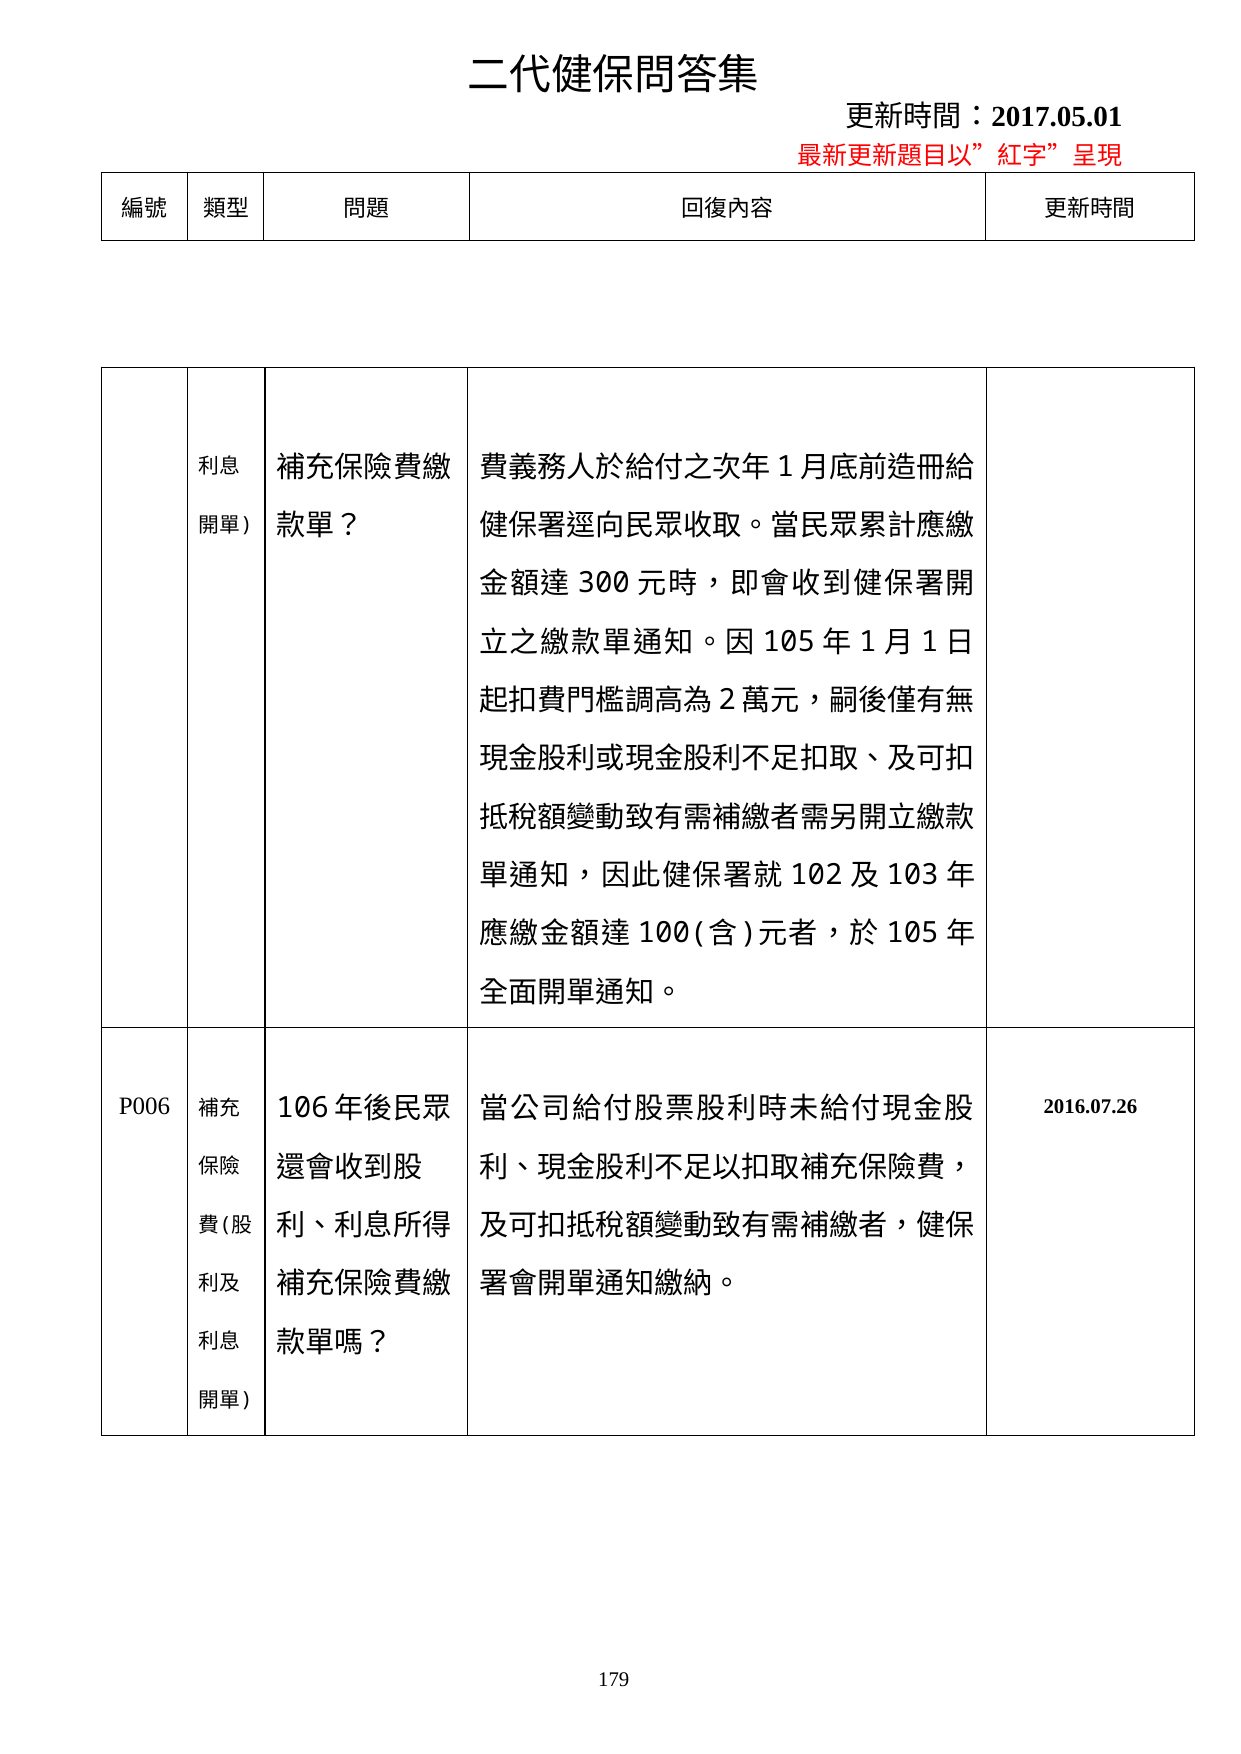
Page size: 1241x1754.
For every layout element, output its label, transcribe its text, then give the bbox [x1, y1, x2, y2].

table_cell 補充保險費(股利及利息開單) [188, 1028, 264, 1435]
table_cell P006 [102, 1028, 187, 1435]
table_cell 利息開單) [188, 368, 264, 1027]
table_cell 補充保險費繳款單？ [266, 368, 467, 1027]
table_cell [102, 368, 187, 1027]
table_cell 費義務人於給付之次年1月底前造冊給健保署逕向民眾收取。當民眾累計應繳金額達300元時，即會收到健保署開立之繳款單通知。因105年1月1日起扣費門檻調高為2萬元，嗣後僅有無現金股利或現金股利不足扣取、及可扣抵稅額變動致有需補繳者需另開立繳款單通知，因此健保署就102及103年應繳金額達100(含)元者，於105年全面開單通知。 [468, 368, 986, 1027]
table_cell [987, 368, 1194, 1027]
table_cell 2016.07.26 [987, 1028, 1194, 1435]
table_cell 當公司給付股票股利時未給付現金股利、現金股利不足以扣取補充保險費，及可扣抵稅額變動致有需補繳者，健保署會開單通知繳納。 [468, 1028, 986, 1435]
table_cell 106年後民眾還會收到股利、利息所得補充保險費繳款單嗎？ [266, 1028, 467, 1435]
